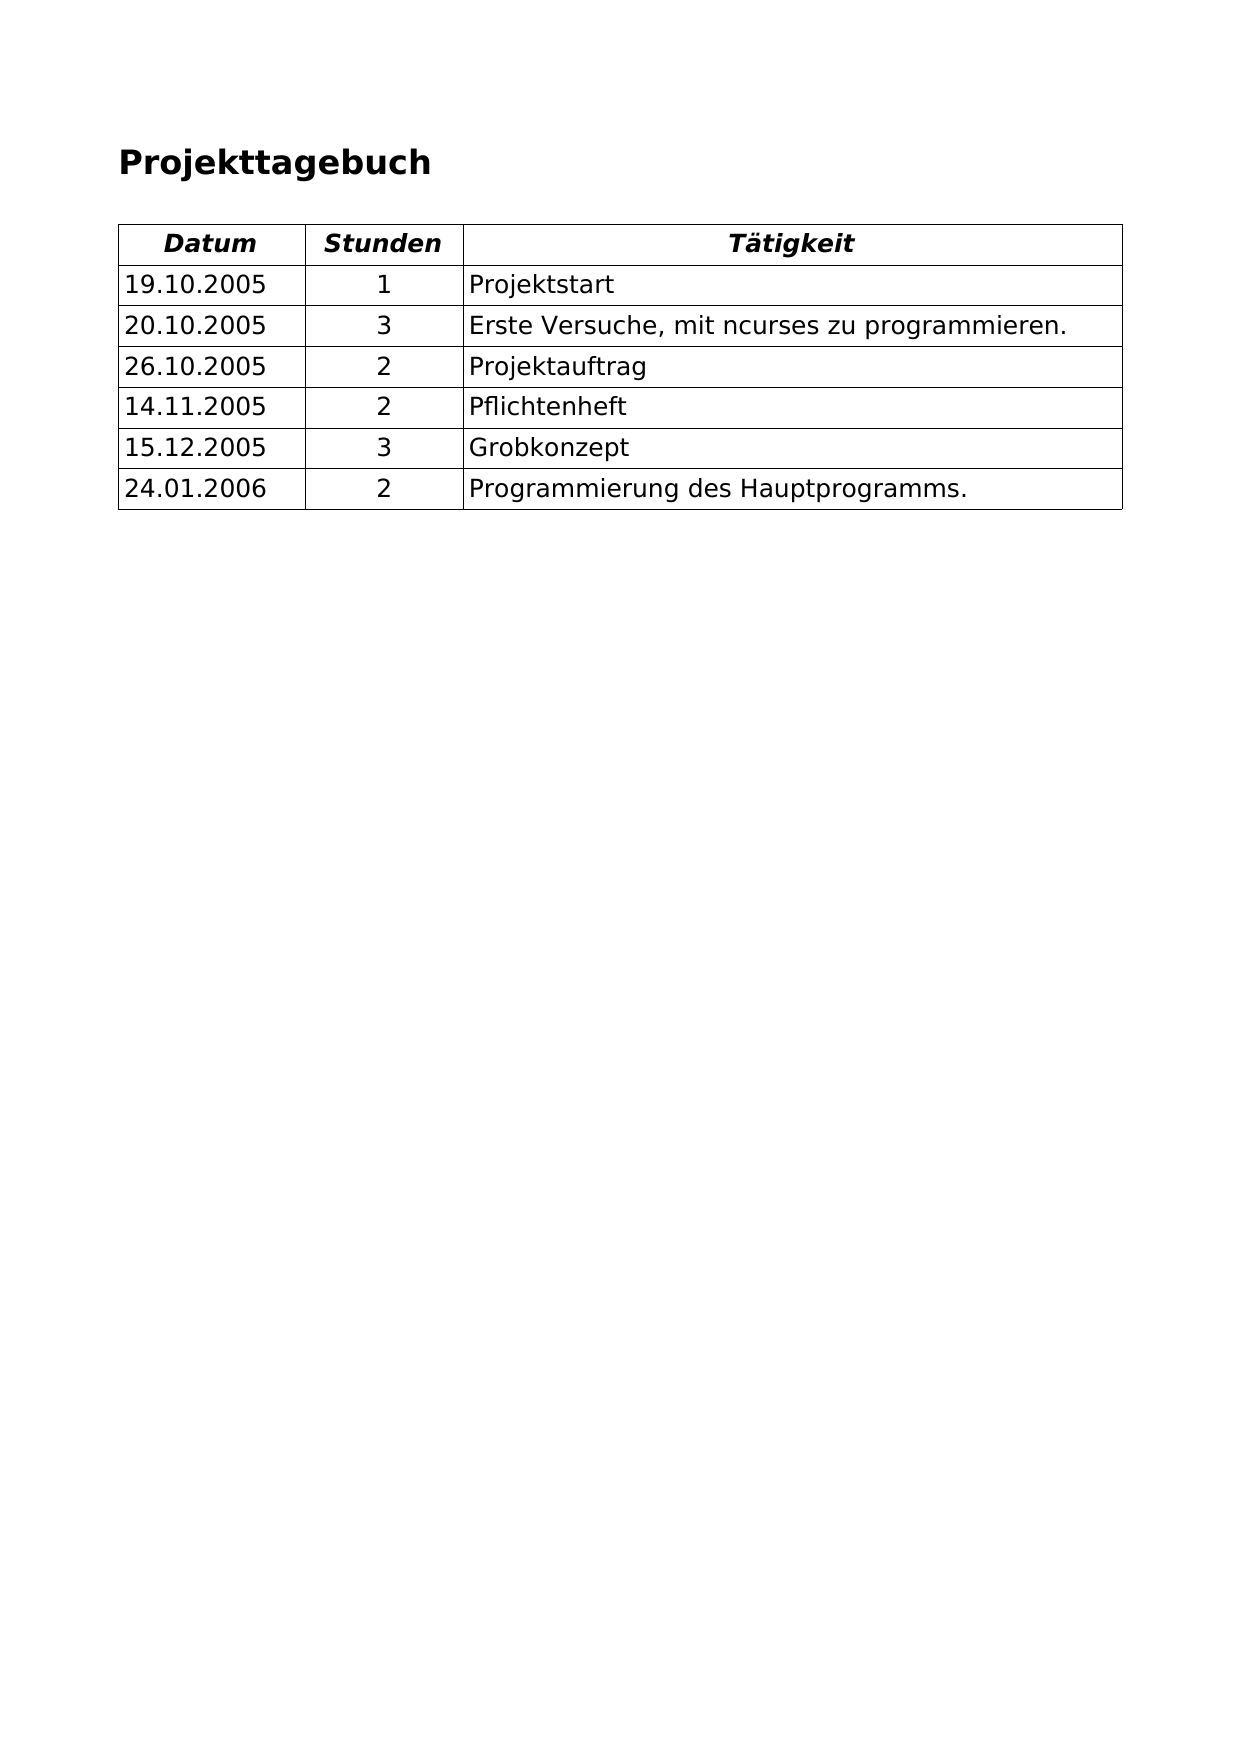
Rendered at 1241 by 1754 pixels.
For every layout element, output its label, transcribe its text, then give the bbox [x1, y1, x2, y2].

table_cell 24.01.2006 [119, 469, 305, 509]
table_cell 2 [306, 388, 463, 427]
subtitle Projekttagebuch [118, 143, 1122, 182]
table_cell Erste Versuche, mit ncurses zu programmieren. [464, 306, 1122, 346]
table_cell Programmierung des Hauptprogramms. [464, 469, 1122, 509]
table_cell Grobkonzept [464, 429, 1122, 468]
table_cell 3 [306, 306, 463, 346]
table_header Datum [119, 225, 305, 264]
table_cell 26.10.2005 [119, 347, 305, 387]
table_cell 14.11.2005 [119, 388, 305, 427]
table_header Tätigkeit [464, 225, 1122, 264]
table_cell 3 [306, 429, 463, 468]
table_cell 1 [306, 266, 463, 305]
table_cell Projektstart [464, 266, 1122, 305]
table_cell 15.12.2005 [119, 429, 305, 468]
table_cell Projektauftrag [464, 347, 1122, 387]
table_cell 20.10.2005 [119, 306, 305, 346]
table_cell 2 [306, 347, 463, 387]
table_header Stunden [306, 225, 463, 264]
table_cell 2 [306, 469, 463, 509]
table_cell Pflichtenheft [464, 388, 1122, 427]
table_cell 19.10.2005 [119, 266, 305, 305]
